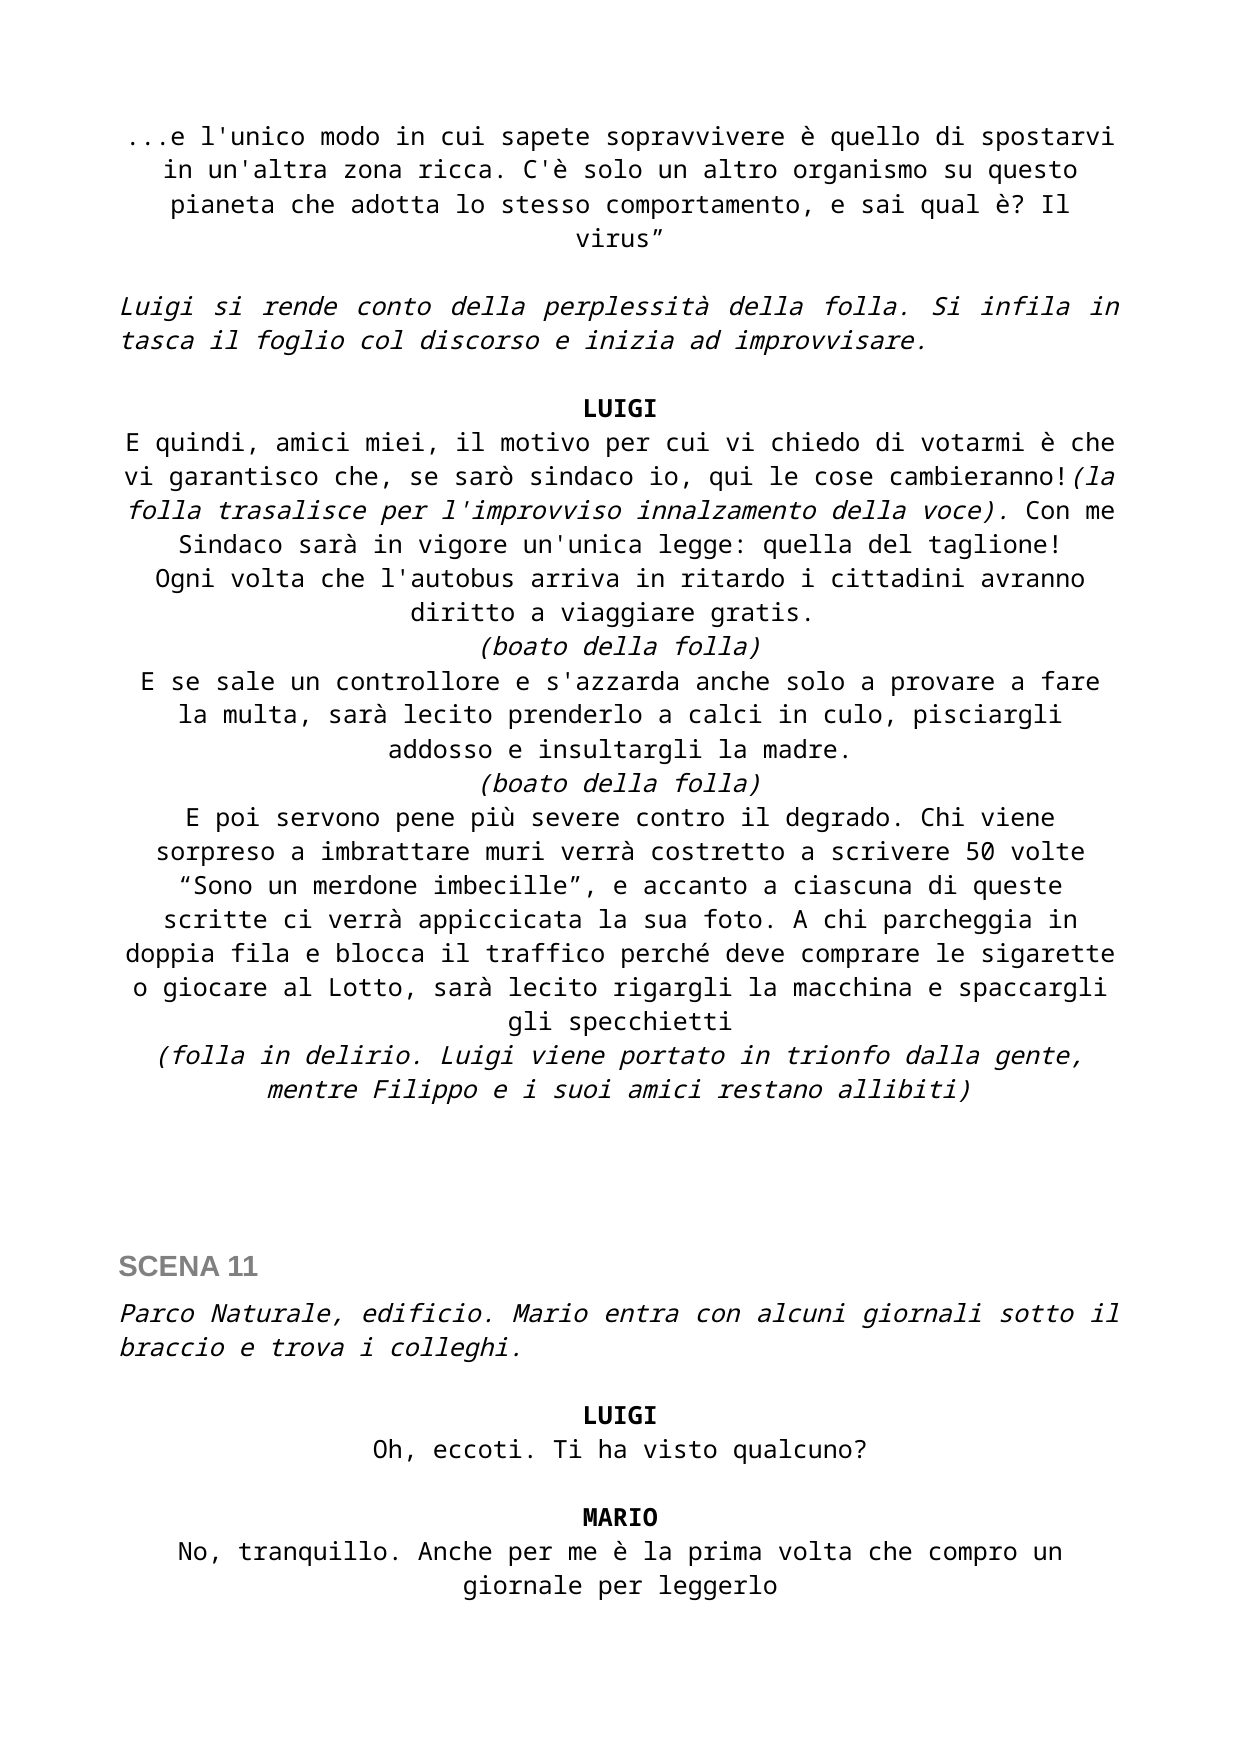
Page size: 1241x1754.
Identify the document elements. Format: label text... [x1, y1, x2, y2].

text (boato della folla) [118, 765, 1122, 799]
text Luigi si rende conto della perplessità della folla. Si infila in tasca il foglio col discorso e inizia ad improvvisare. [118, 288, 1122, 357]
subtitle SCENA 11 [118, 1249, 1122, 1283]
text (boato della folla) [118, 629, 1122, 663]
text (folla in delirio. Luigi viene portato in trionfo dalla gente, mentre Filippo e i suoi amici restano allibiti) [118, 1038, 1122, 1106]
text Parco Naturale, edificio. Mario entra con alcuni giornali sotto il braccio e trova i colleghi. [118, 1295, 1122, 1363]
text No, tranquillo. Anche per me è la prima volta che compro un giornale per leggerlo [118, 1534, 1122, 1602]
text Oh, eccoti. Ti ha visto qualcuno? [118, 1432, 1122, 1466]
text LUIGI [118, 1397, 1122, 1432]
text E quindi, amici miei, il motivo per cui vi chiedo di votarmi è che vi garantisco che, se sarò sindaco io, qui le cose cambieranno!(la folla trasalisce per l'improvviso innalzamento della voce). Con me Sindaco sarà in vigore un'unica legge: quella del taglione! [118, 425, 1122, 561]
text Ogni volta che l'autobus arriva in ritardo i cittadini avranno diritto a viaggiare gratis. [118, 561, 1122, 629]
text LUIGI [118, 391, 1122, 425]
text ...e l'unico modo in cui sapete sopravvivere è quello di spostarvi in un'altra zona ricca. C'è solo un altro organismo su questo pianeta che adotta lo stesso comportamento, e sai qual è? Il virus” [118, 118, 1122, 254]
text E se sale un controllore e s'azzarda anche solo a provare a fare la multa, sarà lecito prenderlo a calci in culo, pisciargli addosso e insultargli la madre. [118, 663, 1122, 765]
text MARIO [118, 1500, 1122, 1534]
text E poi servono pene più severe contro il degrado. Chi viene sorpreso a imbrattare muri verrà costretto a scrivere 50 volte “Sono un merdone imbecille”, e accanto a ciascuna di queste scritte ci verrà appiccicata la sua foto. A chi parcheggia in doppia fila e blocca il traffico perché deve comprare le sigarette o giocare al Lotto, sarà lecito rigargli la macchina e spaccargli gli specchietti [118, 799, 1122, 1038]
